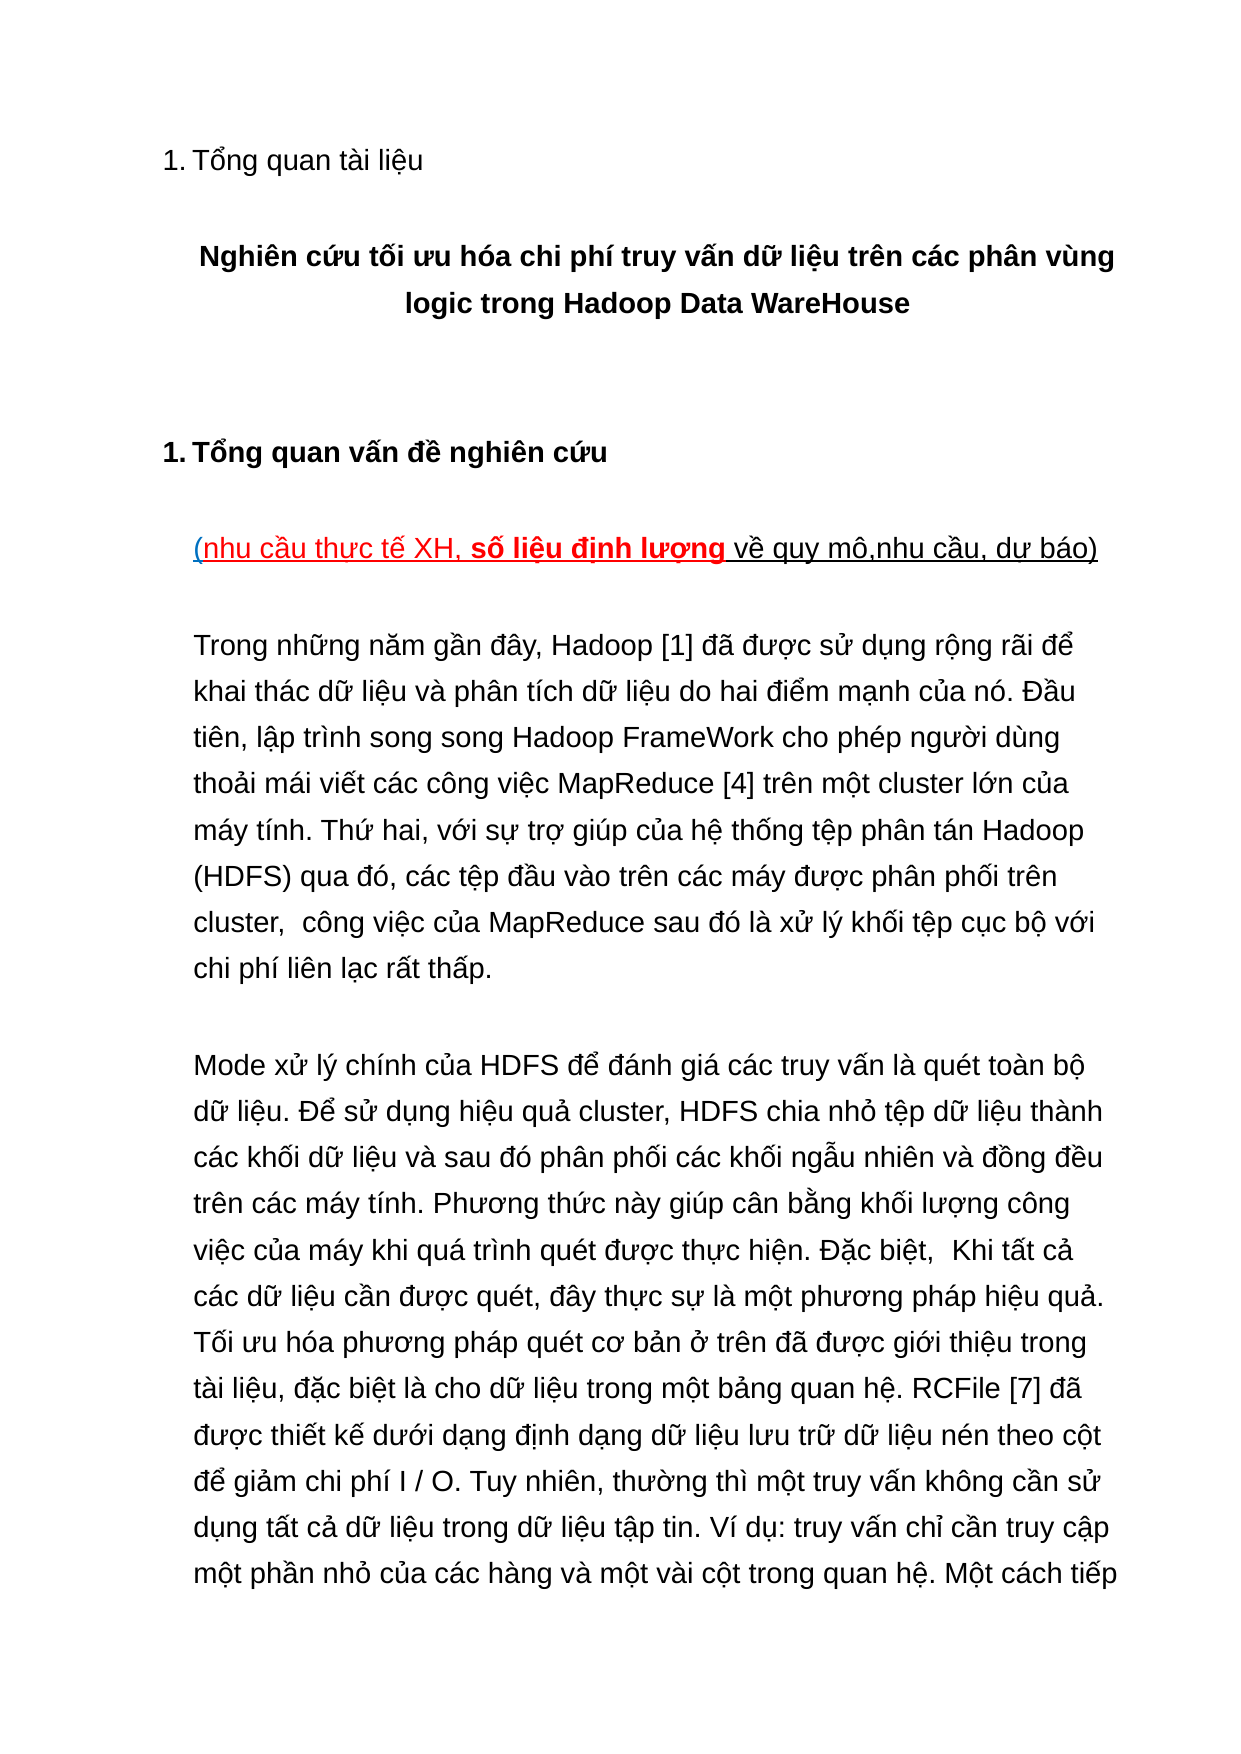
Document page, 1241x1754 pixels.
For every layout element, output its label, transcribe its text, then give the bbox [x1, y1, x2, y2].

text (nhu cầu thực tế XH, số liệu định lượng về quy mô,nhu cầu, dự báo) [193, 531, 1122, 565]
list Tổng quan tài liệu [162, 143, 1122, 177]
text Mode xử lý chính của HDFS để đánh giá các truy vấn là quét toàn bộ dữ liệu. Để sử dụng hiệu quả cluster, HDFS chia nhỏ tệp dữ liệu thành các khối dữ liệu và sau đó phân phối các khối ngẫu nhiên và đồng đều trên các máy tính. Phương thức này giúp cân bằng khối lượng công việc của máy khi quá trình quét được thực hiện. Đặc biệt, Khi tất cả các dữ liệu cần được quét, đây thực sự là một phương pháp hiệu quả. Tối ưu hóa phương pháp quét cơ bản ở trên đã được giới thiệu trong tài liệu, đặc biệt là cho dữ liệu trong một bảng quan hệ. RCFile [7] đã được thiết kế dưới dạng định dạng dữ liệu lưu trữ dữ liệu nén theo cột để giảm chi phí I / O. Tuy nhiên, thường thì một truy vấn không cần sử dụng tất cả dữ liệu trong dữ liệu tập tin. Ví dụ: truy vấn chỉ cần truy cập một phần nhỏ của các hàng và một vài cột trong quan hệ. Một cách tiếp [193, 1048, 1122, 1590]
text Trong những năm gần đây, Hadoop [1] đã được sử dụng rộng rãi để khai thác dữ liệu và phân tích dữ liệu do hai điểm mạnh của nó. Đầu tiên, lập trình song song Hadoop FrameWork cho phép người dùng thoải mái viết các công việc MapReduce [4] trên một cluster lớn của máy tính. Thứ hai, với sự trợ giúp của hệ thống tệp phân tán Hadoop (HDFS) qua đó, các tệp đầu vào trên các máy được phân phối trên cluster, công việc của MapReduce sau đó là xử lý khối tệp cục bộ với chi phí liên lạc rất thấp. [193, 628, 1122, 985]
text Nghiên cứu tối ưu hóa chi phí truy vấn dữ liệu trên các phân vùng logic trong Hadoop Data WareHouse [193, 239, 1122, 319]
list Tổng quan vấn đề nghiên cứu [162, 435, 1122, 468]
